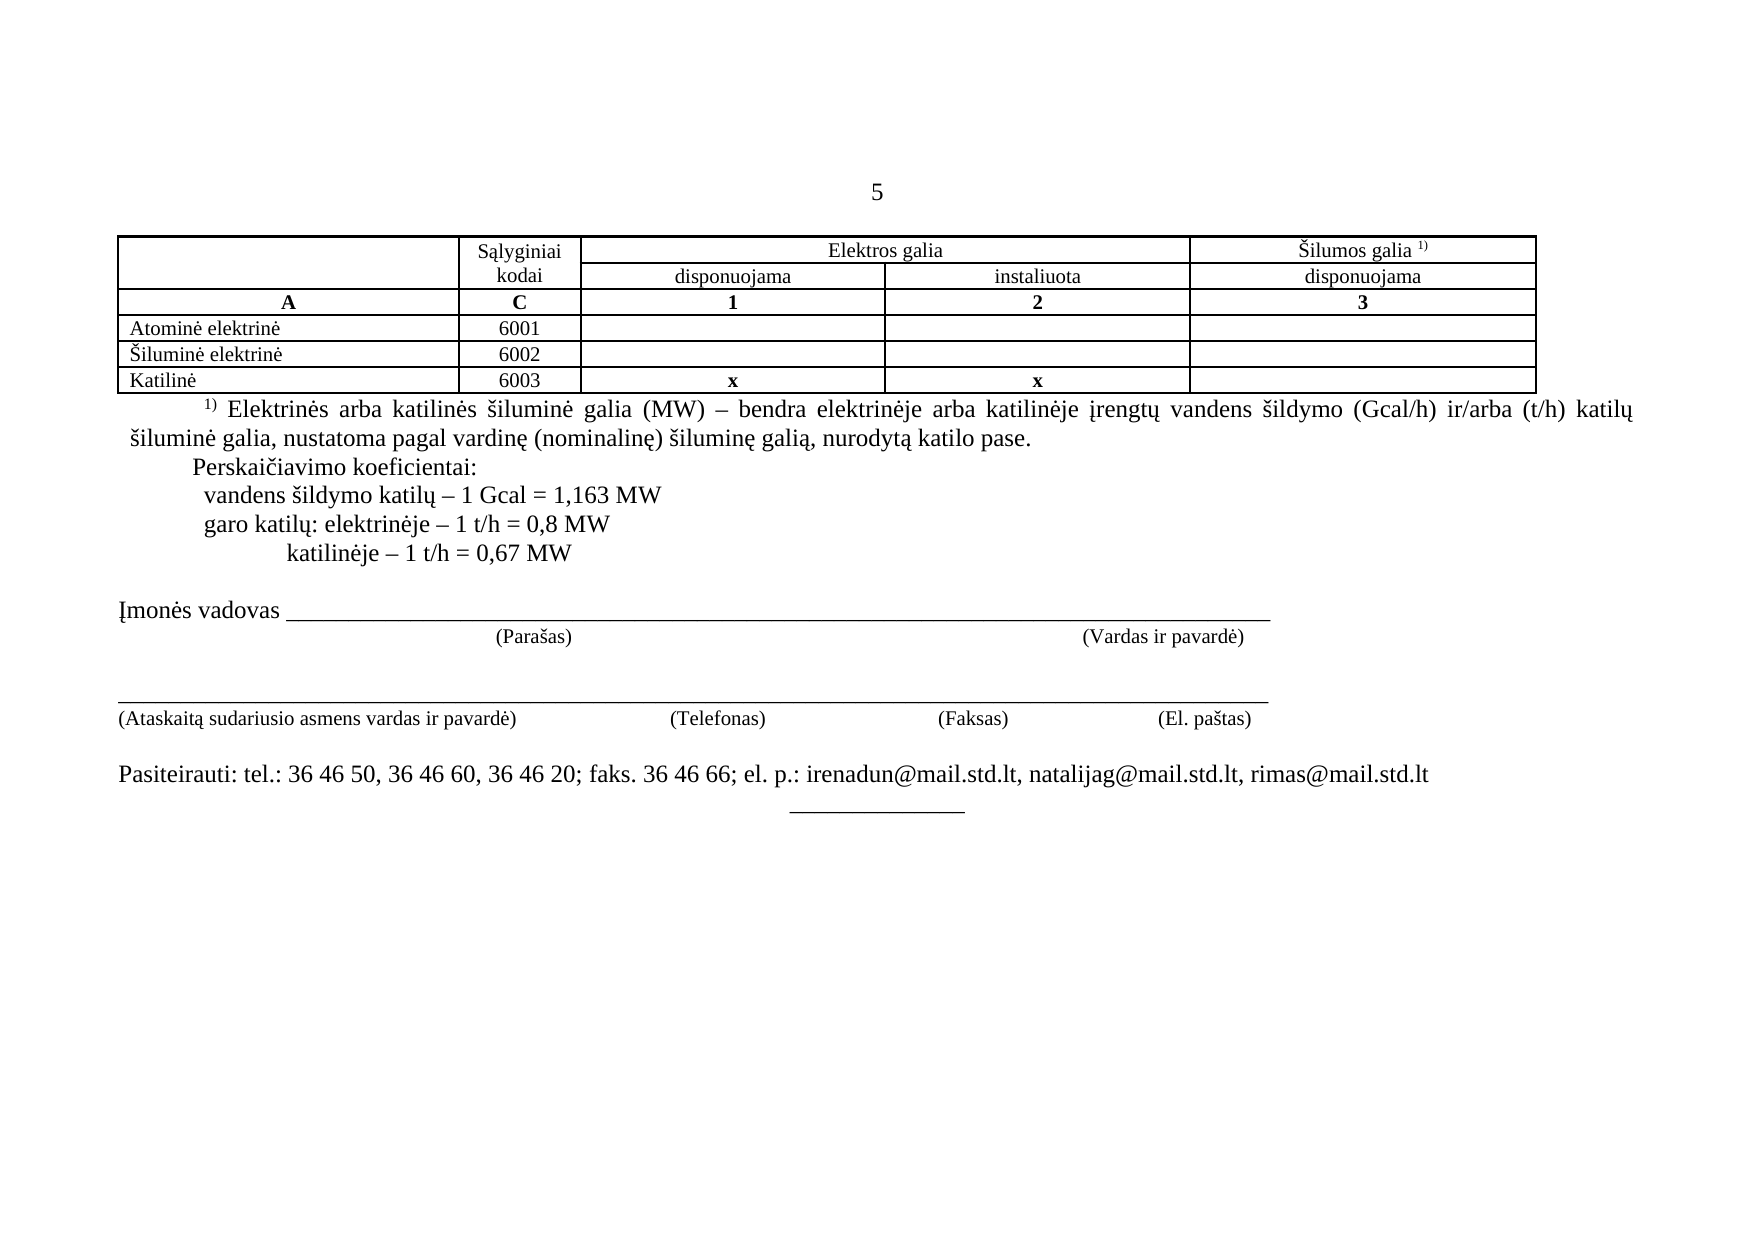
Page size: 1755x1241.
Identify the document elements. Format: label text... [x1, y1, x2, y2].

table_header Šilumos galia 1) [1191, 238, 1535, 262]
table_cell Atominė elektrinė [119, 316, 458, 340]
table_cell [1191, 342, 1535, 366]
table_header Sąlyginiai kodai [460, 238, 580, 288]
table_cell 3 [1191, 290, 1535, 314]
text ______________ [118, 787, 1636, 816]
text pasiteirauti: tel.: 36 46 50, 36 46 60, 36 46 20; faks. 36 46 66; el. p.: irenadun@mail.std.lt, natalijag@mail.std.lt, rimas@mail.std.lt [118, 759, 1636, 787]
text Perskaičiavimo koeficientai: [118, 452, 1636, 481]
table_cell [1191, 316, 1535, 340]
table_cell x [582, 368, 884, 392]
table_cell c [460, 290, 580, 314]
table_cell disponuojama [582, 264, 884, 288]
table_cell [886, 342, 1189, 366]
text ____________________________________________________________________________________________ [118, 677, 1636, 706]
table_cell 2 [886, 290, 1189, 314]
table_cell 6001 [460, 316, 580, 340]
table_cell Katilinė [119, 368, 458, 392]
table_header [119, 238, 458, 288]
table_cell [582, 342, 884, 366]
text katilinėje – 1 t/h = 0,67 MW [213, 538, 1636, 567]
text vandens šildymo katilų – 1 Gcal = 1,163 MW [130, 481, 1636, 509]
table_cell [886, 316, 1189, 340]
table_cell 6002 [460, 342, 580, 366]
text Įmonės vadovas [118, 596, 1636, 624]
table_cell [1191, 368, 1535, 392]
table_cell disponuojama [1191, 264, 1535, 288]
table_cell instaliuota [886, 264, 1189, 288]
table_cell x [886, 368, 1189, 392]
table_header Elektros galia [582, 238, 1189, 262]
table_cell 1 [582, 290, 884, 314]
text (Parašas) (Vardas ir pavardė) [118, 624, 1636, 648]
table_cell 6003 [460, 368, 580, 392]
table_cell [582, 316, 884, 340]
text garo katilų: elektrinėje – 1 t/h = 0,8 MW [130, 509, 1636, 538]
text (Ataskaitą sudariusio asmens vardas ir pavardė) (Telefonas) (Faksas) (El. paštas) [118, 706, 1636, 730]
table_cell A [119, 290, 458, 314]
table_cell Šiluminė elektrinė [119, 342, 458, 366]
text 1) Elektrinės arba katilinės šiluminė galia (MW) – bendra elektrinėje arba katilinėje įrengtų vandens šildymo (Gcal/h) ir/arba (t/h) katilų šiluminė galia, nustatoma pagal vardinę (nominalinę) šiluminę galią, nurodytą katilo pase. [130, 394, 1636, 452]
